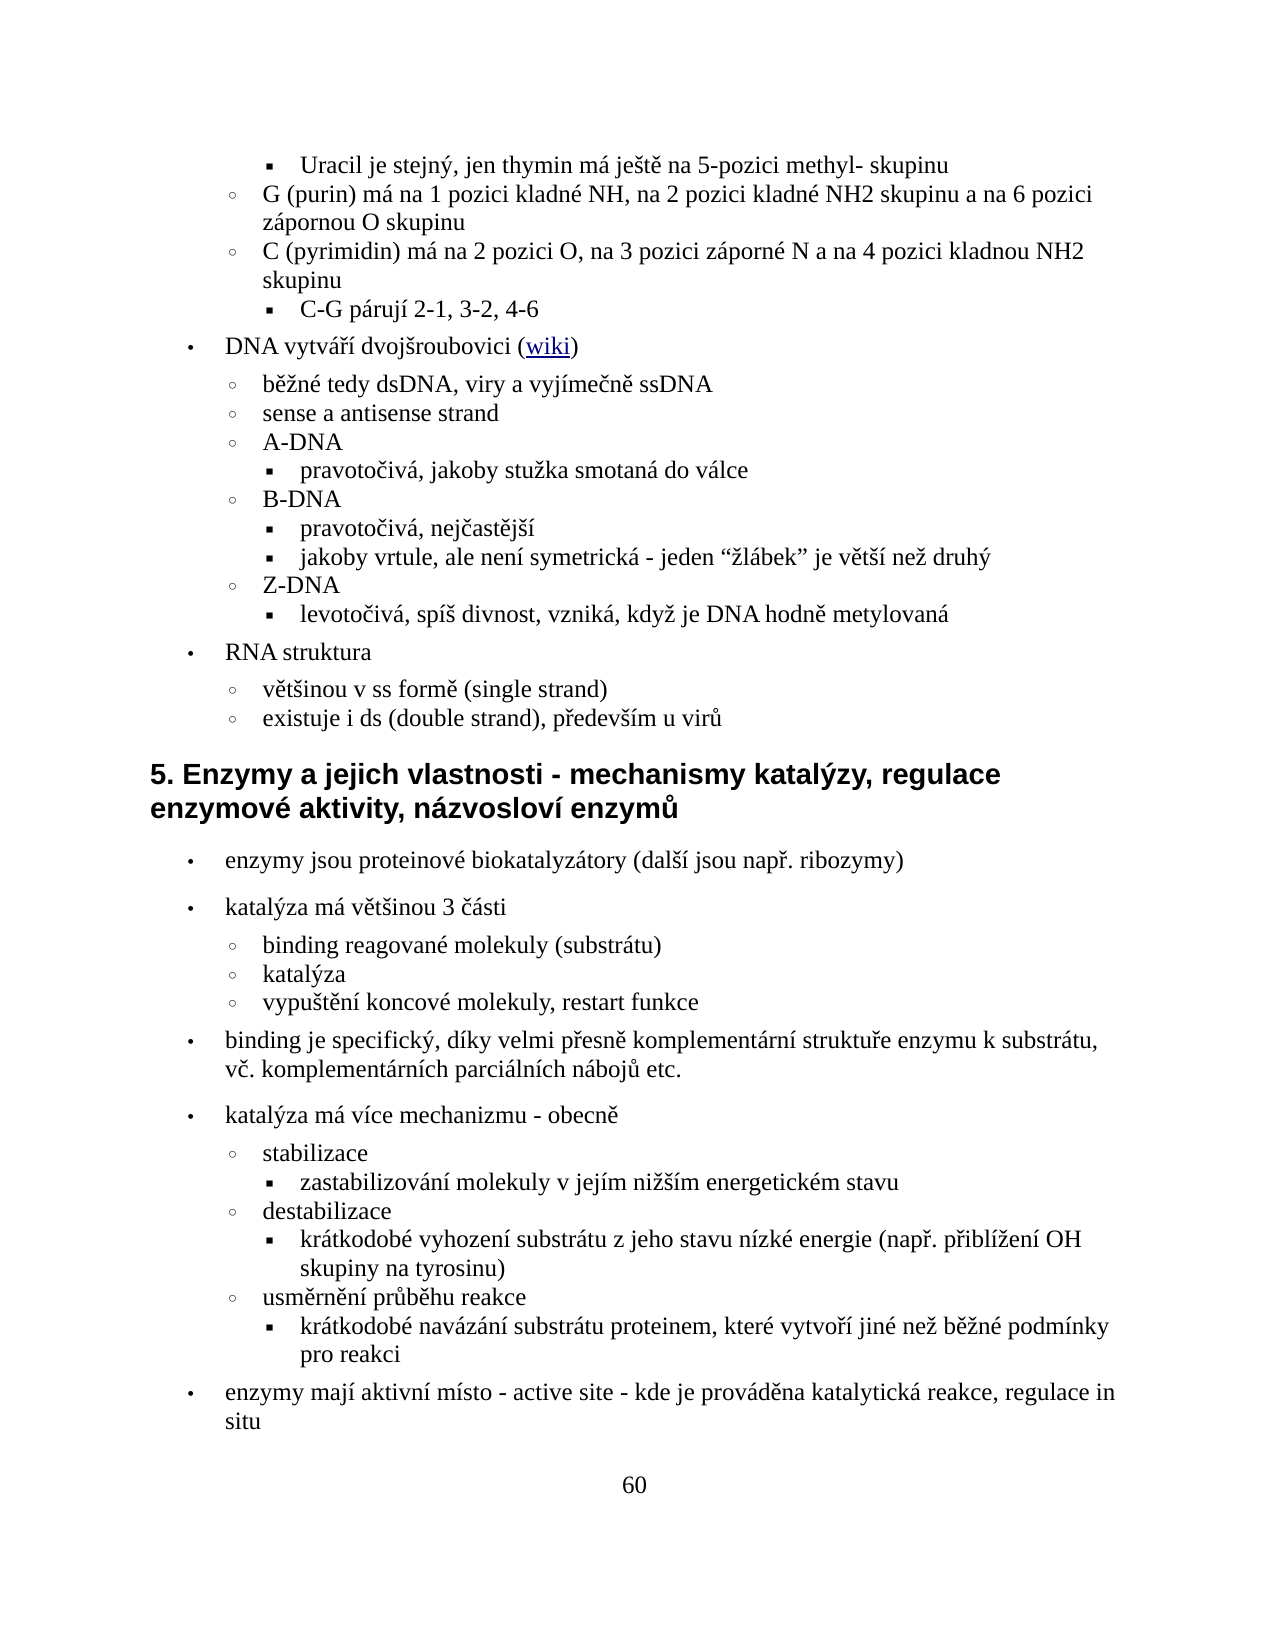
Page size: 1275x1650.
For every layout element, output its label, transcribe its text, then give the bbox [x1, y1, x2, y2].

list Z-DNA [225, 570, 1125, 599]
list Uracil je stejný, jen thymin má ještě na 5-pozici methyl- skupinu [262, 150, 1125, 179]
list zastabilizování molekuly v jejím nižším energetickém stavu [262, 1167, 1125, 1196]
subtitle 5. Enzymy a jejich vlastnosti - mechanismy katalýzy, regulace enzymové aktivity, názvosloví enzymů [150, 757, 1125, 824]
list krátkodobé vyhození substrátu z jeho stavu nízké energie (např. přiblížení OH skupiny na tyrosinu) [262, 1224, 1125, 1282]
list B-DNA [225, 484, 1125, 513]
list krátkodobé navázání substrátu proteinem, které vytvoří jiné než běžné podmínky pro reakci [262, 1311, 1125, 1368]
list binding je specifický, díky velmi přesně komplementární struktuře enzymu k substrátu, vč. komplementárních parciálních nábojů etc. [187, 1025, 1125, 1083]
list A-DNA [225, 427, 1125, 455]
list DNA vytváří dvojšroubovici (wiki) [187, 331, 1125, 360]
list pravotočivá, jakoby stužka smotaná do válce [262, 455, 1125, 484]
list sense a antisense strand [225, 398, 1125, 427]
list existuje i ds (double strand), především u virů [225, 703, 1125, 732]
list enzymy mají aktivní místo - active site - kde je prováděna katalytická reakce, regulace in situ [187, 1377, 1125, 1435]
list katalýza [225, 959, 1125, 987]
list RNA struktura [187, 637, 1125, 666]
list jakoby vrtule, ale není symetrická - jeden “žlábek” je větší než druhý [262, 542, 1125, 570]
list binding reagované molekuly (substrátu) [225, 930, 1125, 959]
list G (purin) má na 1 pozici kladné NH, na 2 pozici kladné NH2 skupinu a na 6 pozici zápornou O skupinu [225, 179, 1125, 236]
list levotočivá, spíš divnost, vzniká, když je DNA hodně metylovaná [262, 599, 1125, 628]
list katalýza má více mechanizmu - obecně [187, 1101, 1125, 1129]
list pravotočivá, nejčastější [262, 513, 1125, 542]
list vypuštění koncové molekuly, restart funkce [225, 987, 1125, 1016]
list C-G párují 2-1, 3-2, 4-6 [262, 294, 1125, 322]
list většinou v ss formě (single strand) [225, 674, 1125, 703]
list stabilizace [225, 1138, 1125, 1167]
list usměrnění průběhu reakce [225, 1282, 1125, 1311]
list enzymy jsou proteinové biokatalyzátory (další jsou např. ribozymy) [187, 846, 1125, 874]
list C (pyrimidin) má na 2 pozici O, na 3 pozici záporné N a na 4 pozici kladnou NH2 skupinu [225, 236, 1125, 294]
list destabilizace [225, 1196, 1125, 1224]
list katalýza má většinou 3 části [187, 892, 1125, 921]
list běžné tedy dsDNA, viry a vyjímečně ssDNA [225, 369, 1125, 398]
